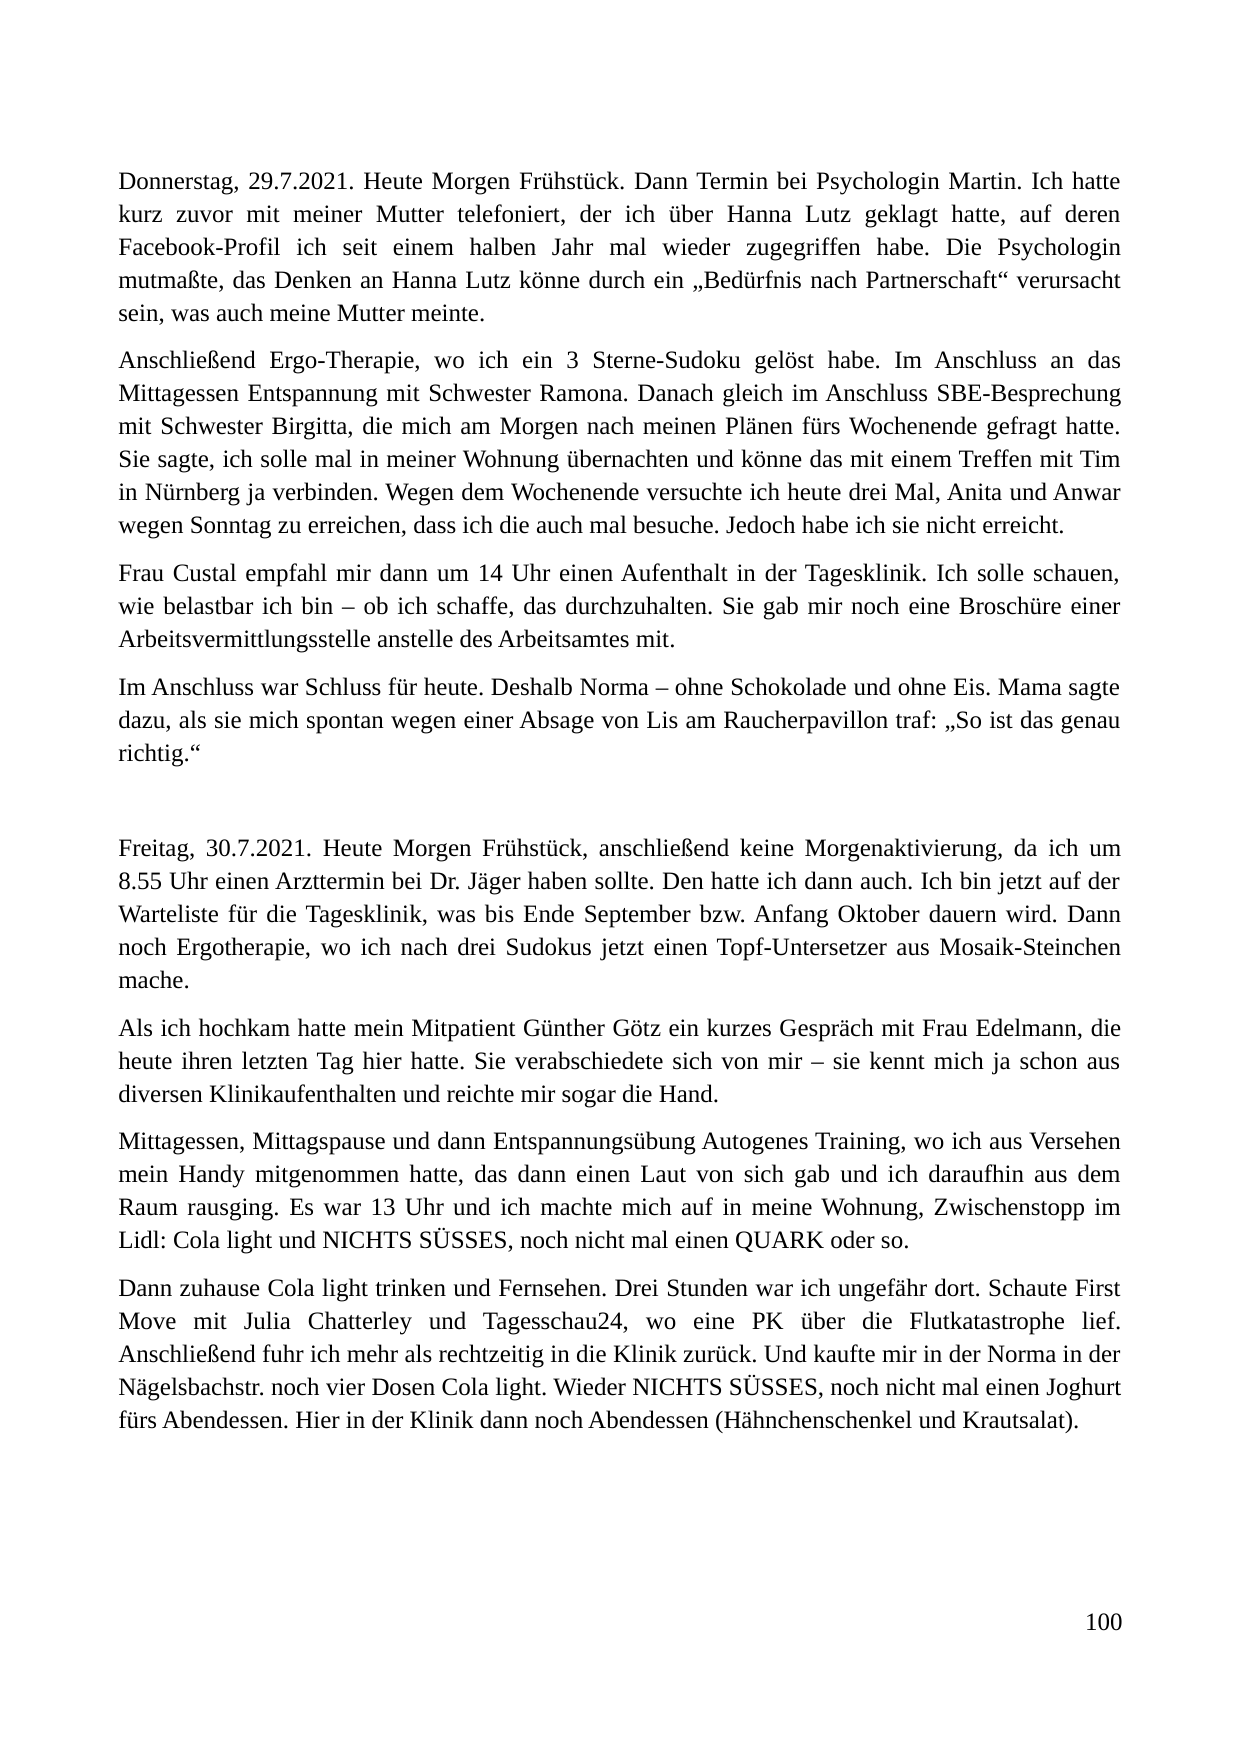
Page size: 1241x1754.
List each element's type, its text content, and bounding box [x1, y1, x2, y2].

text Anschließend Ergo-Therapie, wo ich ein 3 Sterne-Sudoku gelöst habe. Im Anschluss an das Mittagessen Entspannung mit Schwester Ramona. Danach gleich im Anschluss SBE-Besprechung mit Schwester Birgitta, die mich am Morgen nach meinen Plänen fürs Wochenende gefragt hatte. Sie sagte, ich solle mal in meiner Wohnung übernachten und könne das mit einem Treffen mit Tim in Nürnberg ja verbinden. Wegen dem Wochenende versuchte ich heute drei Mal, Anita und Anwar wegen Sonntag zu erreichen, dass ich die auch mal besuche. Jedoch habe ich sie nicht erreicht. [118, 345, 1122, 539]
text Freitag, 30.7.2021. Heute Morgen Frühstück, anschließend keine Morgenaktivierung, da ich um 8.55 Uhr einen Arzttermin bei Dr. Jäger haben sollte. Den hatte ich dann auch. Ich bin jetzt auf der Warteliste für die Tagesklinik, was bis Ende September bzw. Anfang Oktober dauern wird. Dann noch Ergotherapie, wo ich nach drei Sudokus jetzt einen Topf-Untersetzer aus Mosaik-Steinchen mache. [118, 833, 1122, 994]
text Mittagessen, Mittagspause und dann Entspannungsübung Autogenes Training, wo ich aus Versehen mein Handy mitgenommen hatte, das dann einen Laut von sich gab und ich daraufhin aus dem Raum rausging. Es war 13 Uhr und ich machte mich auf in meine Wohnung, Zwischenstopp im Lidl: Cola light und NICHTS SÜSSES, noch nicht mal einen QUARK oder so. [118, 1126, 1122, 1254]
text Dann zuhause Cola light trinken und Fernsehen. Drei Stunden war ich ungefähr dort. Schaute First Move mit Julia Chatterley und Tagesschau24, wo eine PK über die Flutkatastrophe lief. Anschließend fuhr ich mehr als rechtzeitig in die Klinik zurück. Und kaufte mir in der Norma in der Nägelsbachstr. noch vier Dosen Cola light. Wieder NICHTS SÜSSES, noch nicht mal einen Joghurt fürs Abendessen. Hier in der Klinik dann noch Abendessen (Hähnchenschenkel und Krautsalat). [118, 1273, 1122, 1434]
text Im Anschluss war Schluss für heute. Deshalb Norma – ohne Schokolade und ohne Eis. Mama sagte dazu, als sie mich spontan wegen einer Absage von Lis am Raucherpavillon traf: „So ist das genau richtig.“ [118, 672, 1122, 767]
text Donnerstag, 29.7.2021. Heute Morgen Frühstück. Dann Termin bei Psychologin Martin. Ich hatte kurz zuvor mit meiner Mutter telefoniert, der ich über Hanna Lutz geklagt hatte, auf deren Facebook-Profil ich seit einem halben Jahr mal wieder zugegriffen habe. Die Psychologin mutmaßte, das Denken an Hanna Lutz könne durch ein „Bedürfnis nach Partnerschaft“ verursacht sein, was auch meine Mutter meinte. [118, 166, 1122, 327]
text Als ich hochkam hatte mein Mitpatient Günther Götz ein kurzes Gespräch mit Frau Edelmann, die heute ihren letzten Tag hier hatte. Sie verabschiedete sich von mir – sie kennt mich ja schon aus diversen Klinikaufenthalten und reichte mir sogar die Hand. [118, 1013, 1122, 1107]
text Frau Custal empfahl mir dann um 14 Uhr einen Aufenthalt in der Tagesklinik. Ich solle schauen, wie belastbar ich bin – ob ich schaffe, das durchzuhalten. Sie gab mir noch eine Broschüre einer Arbeitsvermittlungsstelle anstelle des Arbeitsamtes mit. [118, 558, 1122, 653]
